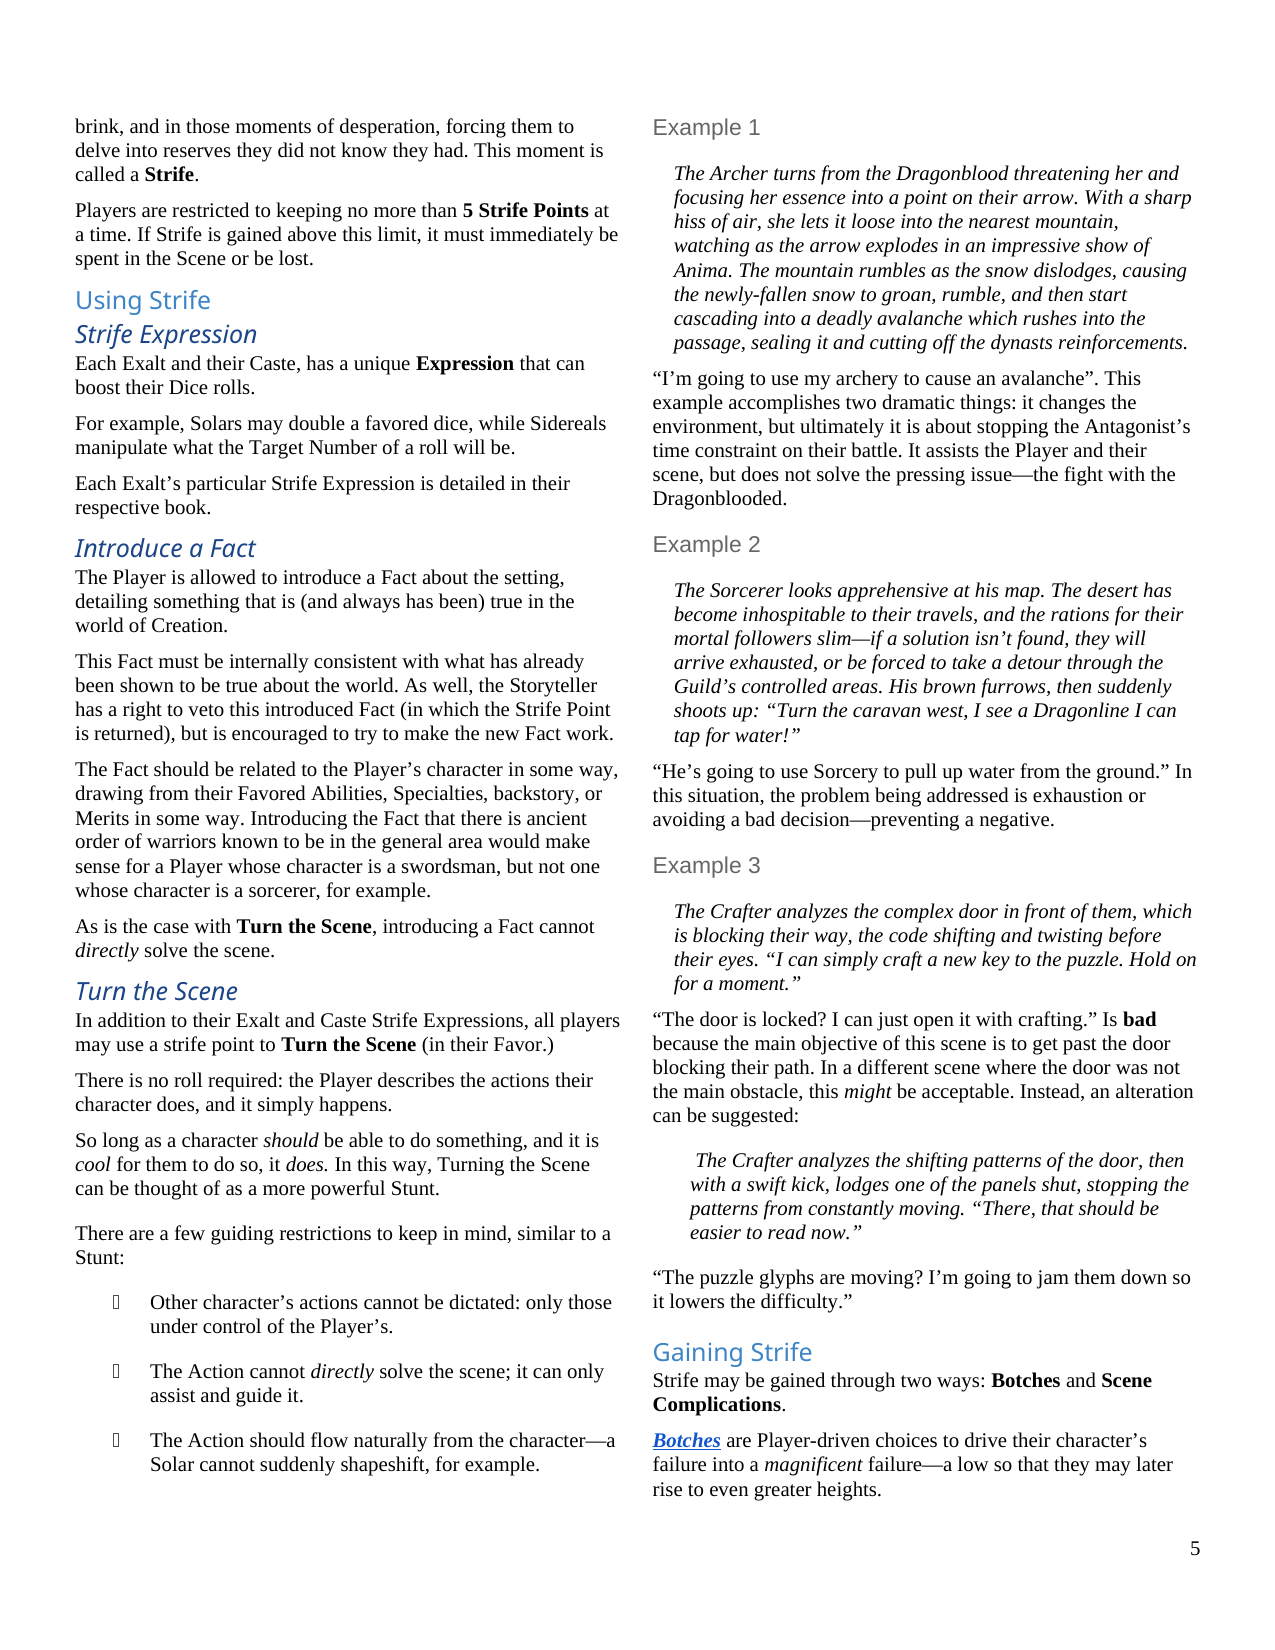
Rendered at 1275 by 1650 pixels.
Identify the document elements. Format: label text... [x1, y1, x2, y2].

text “The door is locked? I can just open it with crafting.” Is bad because the main objective of this scene is to get past the door blocking their path. In a different scene where the door was not the main obstacle, this might be acceptable. Instead, an alteration can be suggested: [652, 1007, 1200, 1127]
text As is the case with Turn the Scene, introducing a Fact cannot directly solve the scene. [75, 914, 622, 962]
text brink, and in those moments of desperation, forcing them to delve into reserves they did not know they had. This moment is called a Strife. [75, 114, 622, 186]
subtitle Example 3 [652, 852, 1200, 878]
text There is no roll required: the Player describes the actions their character does, and it simply happens. [75, 1068, 622, 1116]
text This Fact must be internally consistent with what has already been shown to be true about the world. As well, the Storyteller has a right to veto this introduced Fact (in which the Strife Point is returned), but is encouraged to try to make the new Fact work. [75, 649, 622, 745]
text Botches are Player-driven choices to drive their character’s failure into a magnificent failure—a low so that they may later rise to even greater heights. [652, 1428, 1200, 1501]
text “The puzzle glyphs are moving? I’m going to jam them down so it lowers the difficulty.” [652, 1265, 1200, 1313]
text Players are restricted to keeping no more than 5 Strife Points at a time. If Strife is gained above this limit, it must immediately be spent in the Scene or be lost. [75, 198, 622, 270]
subtitle Gaining Strife [652, 1334, 1200, 1368]
subtitle Example 1 [652, 114, 1200, 140]
subtitle Example 2 [652, 531, 1200, 557]
text “I’m going to use my archery to cause an avalanche”. This example accomplishes two dramatic things: it changes the environment, but ultimately it is about stopping the Antagonist’s time constraint on their battle. It assists the Player and their scene, but does not solve the pressing issue—the fight with the Dragonblooded. [652, 366, 1200, 510]
subtitle Introduce a Fact [75, 531, 622, 565]
text Each Exalt’s particular Strife Expression is detailed in their respective book. [75, 471, 622, 519]
list The Action should flow naturally from the character—a Solar cannot suddenly shapeshift, for example. [112, 1428, 622, 1476]
text So long as a character should be able to do something, and it is cool for them to do so, it does. In this way, Turning the Scene can be thought of as a more powerful Stunt. [75, 1128, 622, 1200]
text The Crafter analyzes the complex door in front of them, which is blocking their way, the code shifting and twisting before their eyes. “I can simply craft a new key to the puzzle. Hold on for a moment.” [673, 899, 1200, 995]
subtitle Turn the Scene [75, 974, 622, 1008]
text The Archer turns from the Dragonblood threatening her and focusing her essence into a point on their arrow. With a sharp hiss of air, she lets it loose into the nearest mountain, watching as the arrow explodes in an impressive show of Anima. The mountain rumbles as the snow dislodges, causing the newly-fallen snow to groan, rumble, and then start cascading into a deadly avalanche which rushes into the passage, sealing it and cutting off the dynasts reinforcements. [673, 161, 1200, 354]
text For example, Solars may double a favored dice, while Sidereals manipulate what the Target Number of a roll will be. [75, 411, 622, 459]
text The Crafter analyzes the shifting patterns of the door, then with a swift kick, lodges one of the panels shut, stopping the patterns from constantly moving. “There, that should be easier to read now.” [690, 1148, 1200, 1244]
subtitle Strife Expression [75, 316, 622, 351]
text There are a few guiding restrictions to keep in mind, similar to a Stunt: [75, 1221, 622, 1269]
list The Action cannot directly solve the scene; it can only assist and guide it. [112, 1359, 622, 1407]
subtitle Using Strife [75, 282, 622, 316]
text In addition to their Exalt and Caste Strife Expressions, all players may use a strife point to Turn the Scene (in their Favor.) [75, 1008, 622, 1056]
text The Player is allowed to introduce a Fact about the setting, detailing something that is (and always has been) true in the world of Creation. [75, 565, 622, 637]
text Strife may be gained through two ways: Botches and Scene Complications. [652, 1368, 1200, 1416]
text The Fact should be related to the Player’s character in some way, drawing from their Favored Abilities, Specialties, backstory, or Merits in some way. Introducing the Fact that there is ancient order of warriors known to be in the general area would make sense for a Player whose character is a swordsman, but not one whose character is a sorcerer, for example. [75, 757, 622, 902]
text The Sorcerer looks apprehensive at his map. The desert has become inhospitable to their travels, and the rations for their mortal followers slim—if a solution isn’t found, they will arrive exhausted, or be forced to take a detour through the Guild’s controlled areas. His brown furrows, then suddenly shoots up: “Turn the caravan west, I see a Dragonline I can tap for water!” [673, 578, 1200, 747]
text “He’s going to use Sorcery to pull up water from the ground.” In this situation, the problem being addressed is exhaustion or avoiding a bad decision—preventing a negative. [652, 758, 1200, 831]
list Other character’s actions cannot be dictated: only those under control of the Player’s. [112, 1290, 622, 1338]
text Each Exalt and their Caste, has a unique Expression that can boost their Dice rolls. [75, 351, 622, 399]
